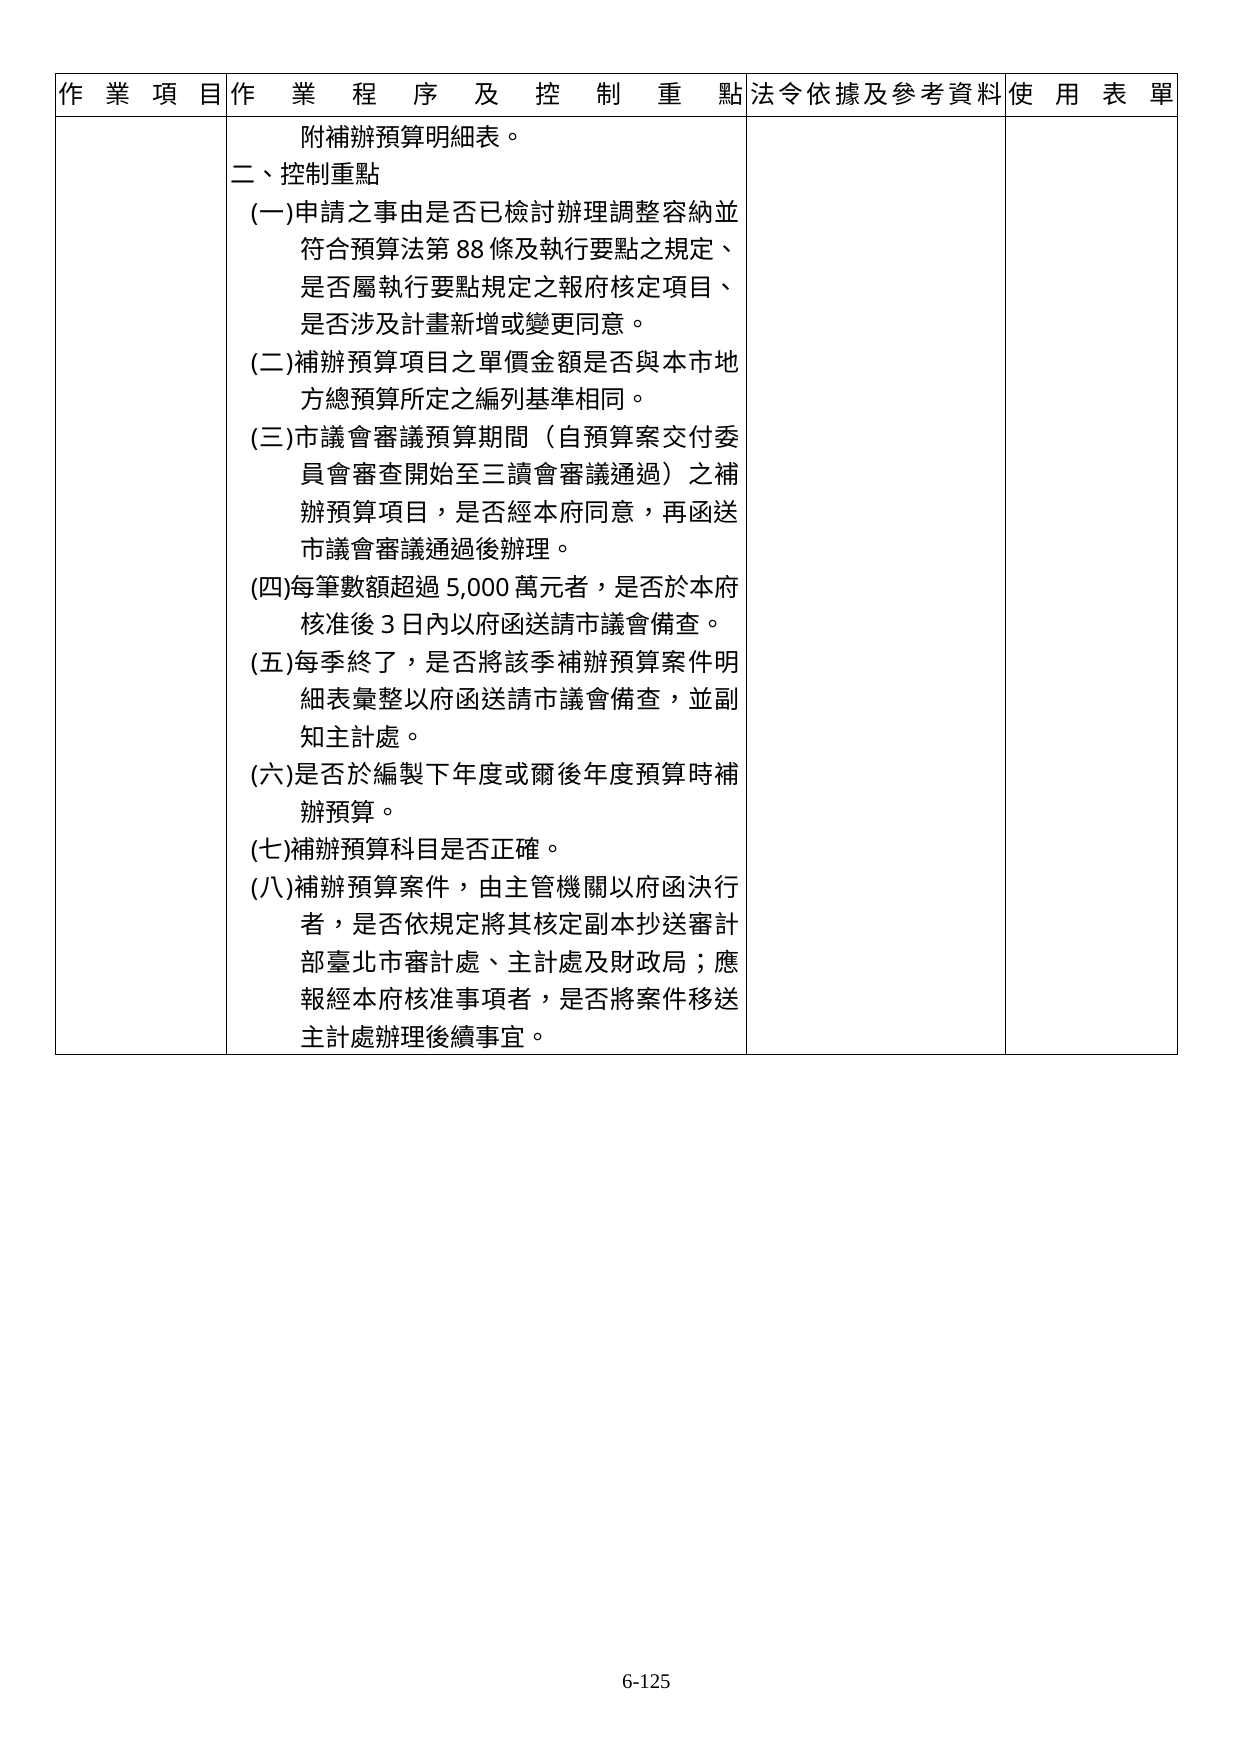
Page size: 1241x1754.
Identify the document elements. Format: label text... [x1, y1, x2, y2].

table_header 作業程序及控制重點 [227, 74, 746, 116]
table_header 使用表單 [1006, 74, 1177, 116]
table_header 作業項目 [56, 74, 226, 116]
table_cell [747, 117, 1005, 1054]
table_cell 附補辦預算明細表。 二、控制重點 (一)申請之事由是否已檢討辦理調整容納並符合預算法第88條及執行要點之規定、是否屬執行要點規定之報府核定項目、是否涉及計畫新增或變更同意。 (二)補辦預算項目之單價金額是否與本市地方總預算所定之編列基準相同。 (三)市議會審議預算期間（自預算案交付委員會審查開始至三讀會審議通過）之補辦預算項目，是否經本府同意，再函送市議會審議通過後辦理。 (四)每筆數額超過5,000萬元者，是否於本府核准後3日內以府函送請市議會備查。 (五)每季終了，是否將該季補辦預算案件明細表彙整以府函送請市議會備查，並副知主計處。 (六)是否於編製下年度或爾後年度預算時補辦預算。 (七)補辦預算科目是否正確。 (八)補辦預算案件，由主管機關以府函決行者，是否依規定將其核定副本抄送審計部臺北市審計處、主計處及財政局；應報經本府核准事項者，是否將案件移送主計處辦理後續事宜。 [227, 117, 746, 1054]
table_cell [56, 117, 226, 1054]
table_cell [1006, 117, 1177, 1054]
table_header 法令依據及參考資料 [747, 74, 1005, 116]
